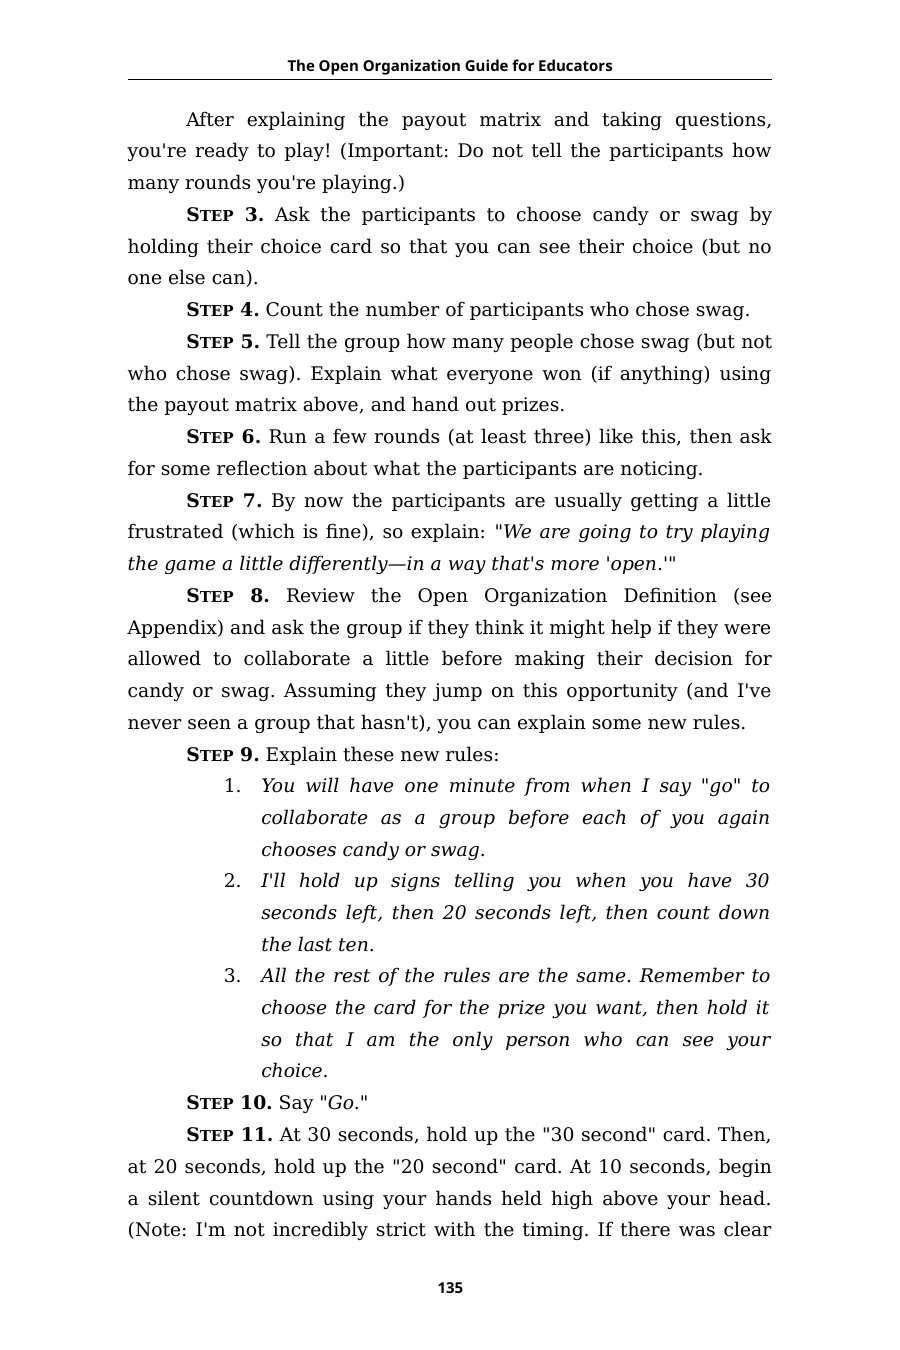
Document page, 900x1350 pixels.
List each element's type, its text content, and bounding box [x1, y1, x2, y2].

text Step 11. At 30 seconds, hold up the "30 second" card. Then, at 20 seconds, hold up the "20 second" card. At 10 seconds, begin a silent countdown using your hands held high above your head. (Note: I'm not incredibly strict with the timing. If there was clear [127, 1124, 772, 1241]
text Step 7. By now the participants are usually getting a little frustrated (which is fine), so explain: "We are going to try playing the game a little differently—in a way that's more 'open.'" [127, 490, 772, 575]
text Step 4. Count the number of participants who chose swag. [127, 299, 772, 321]
text Step 10. Say "Go." [127, 1092, 772, 1114]
text Step 9. Explain these new rules: [127, 743, 772, 766]
text Step 3. Ask the participants to choose candy or swag by holding their choice card so that you can see their choice (but no one else can). [127, 204, 772, 289]
list I'll hold up signs telling you when you have 30 seconds left, then 20 seconds left, then count down the last ten. [223, 870, 772, 956]
text Step 5. Tell the group how many people chose swag (but not who chose swag). Explain what everyone won (if anything) using the payout matrix above, and hand out prizes. [127, 331, 772, 416]
list All the rest of the rules are the same. Remember to choose the card for the prize you want, then hold it so that I am the only person who can see your choice. [223, 965, 772, 1082]
list You will have one minute from when I say "go" to collaborate as a group before each of you again chooses candy or swag. [223, 775, 772, 861]
text Step 6. Run a few rounds (at least three) like this, then ask for some reflection about what the participants are noticing. [127, 426, 772, 480]
text Step 8. Review the Open Organization Definition (see Appendix) and ask the group if they think it might help if they were allowed to collaborate a little before making their decision for candy or swag. Assuming they jump on this opportunity (and I've never seen a group that hasn't), you can explain some new rules. [127, 585, 772, 734]
text After explaining the payout matrix and taking questions, you're ready to play! (Important: Do not tell the participants how many rounds you're playing.) [127, 109, 772, 194]
